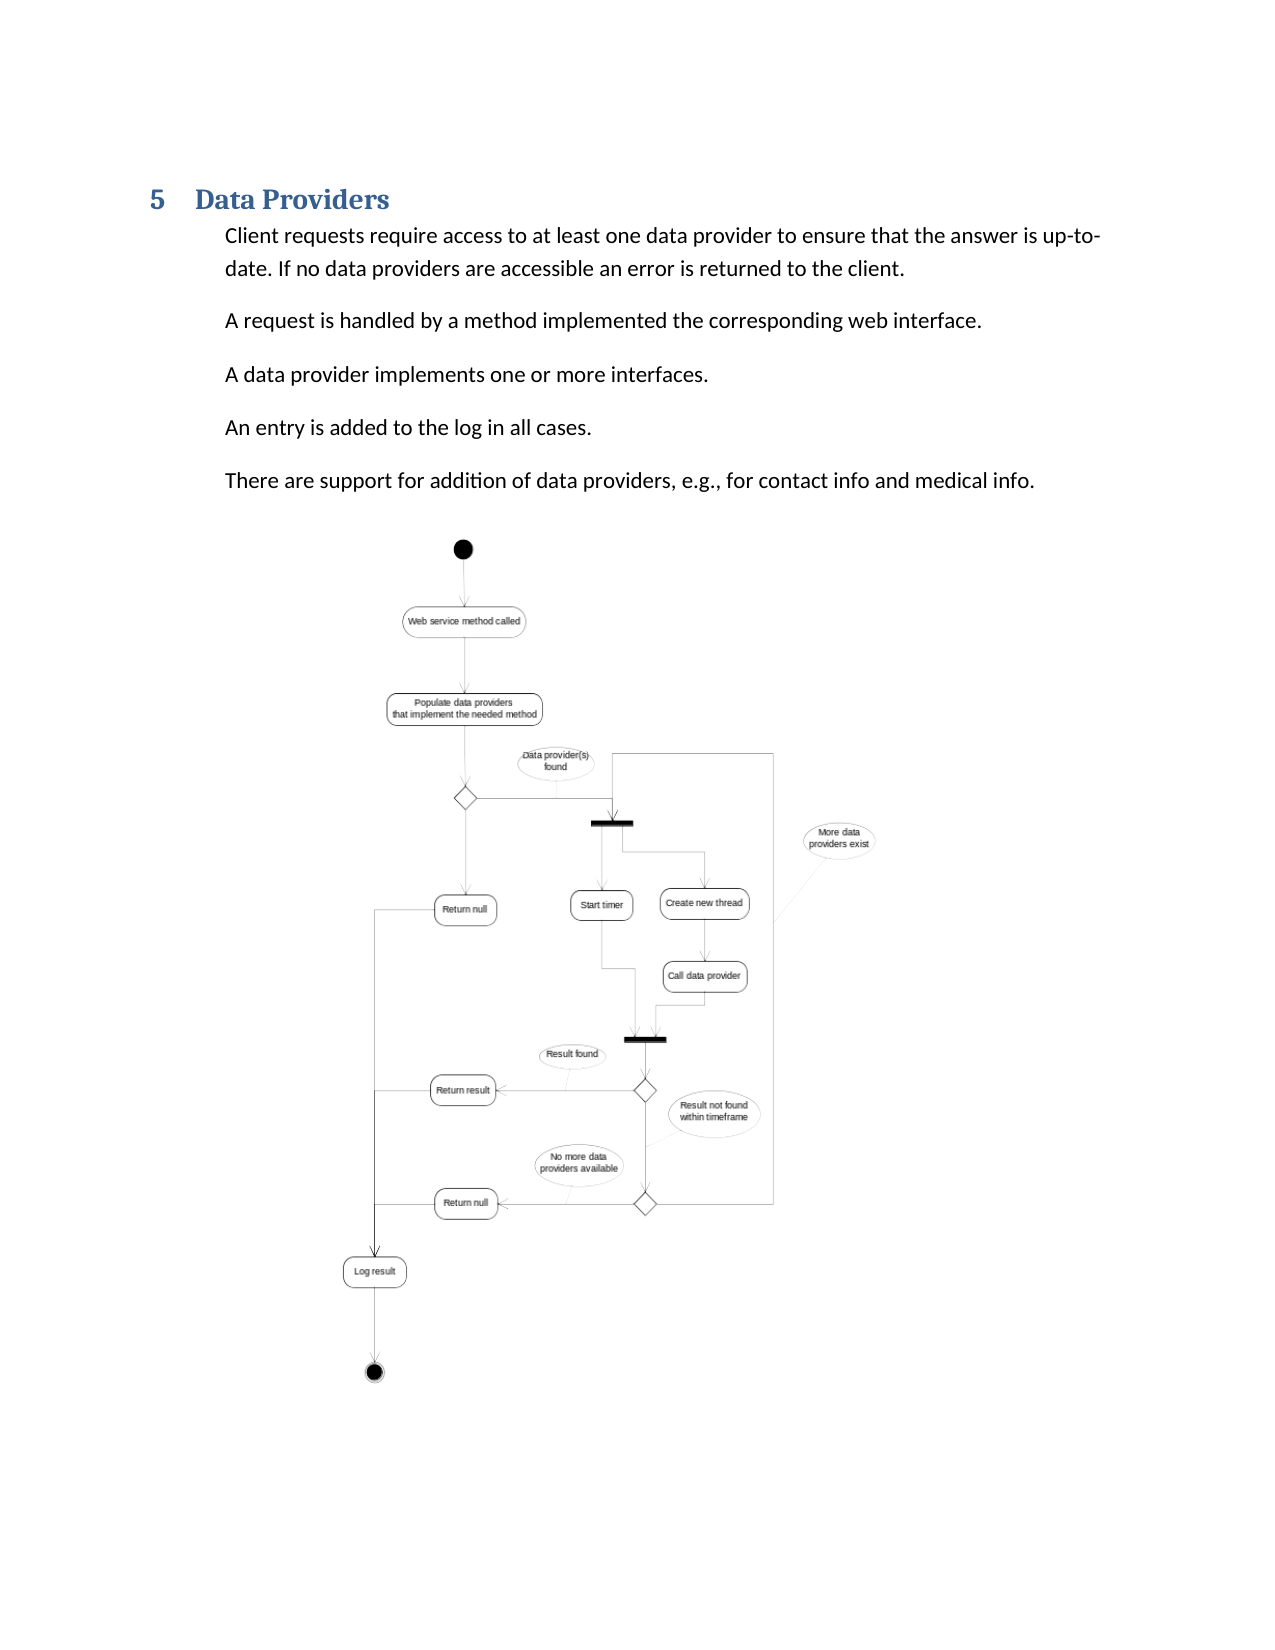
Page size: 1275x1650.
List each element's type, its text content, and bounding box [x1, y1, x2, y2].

list A request is handled by a method implemented the corresponding web interface. [187, 307, 1125, 335]
subtitle Data Providers [150, 183, 1125, 216]
list An entry is added to the log in all cases. [187, 413, 1125, 441]
list There are support for addition of data providers, e.g., for contact info and medical info. [187, 466, 1125, 494]
list A data provider implements one or more interfaces. [187, 360, 1125, 388]
list Client requests require access to at least one data provider to ensure that the answer is up-to-date. If no data providers are accessible an error is returned to the client. [187, 221, 1125, 282]
